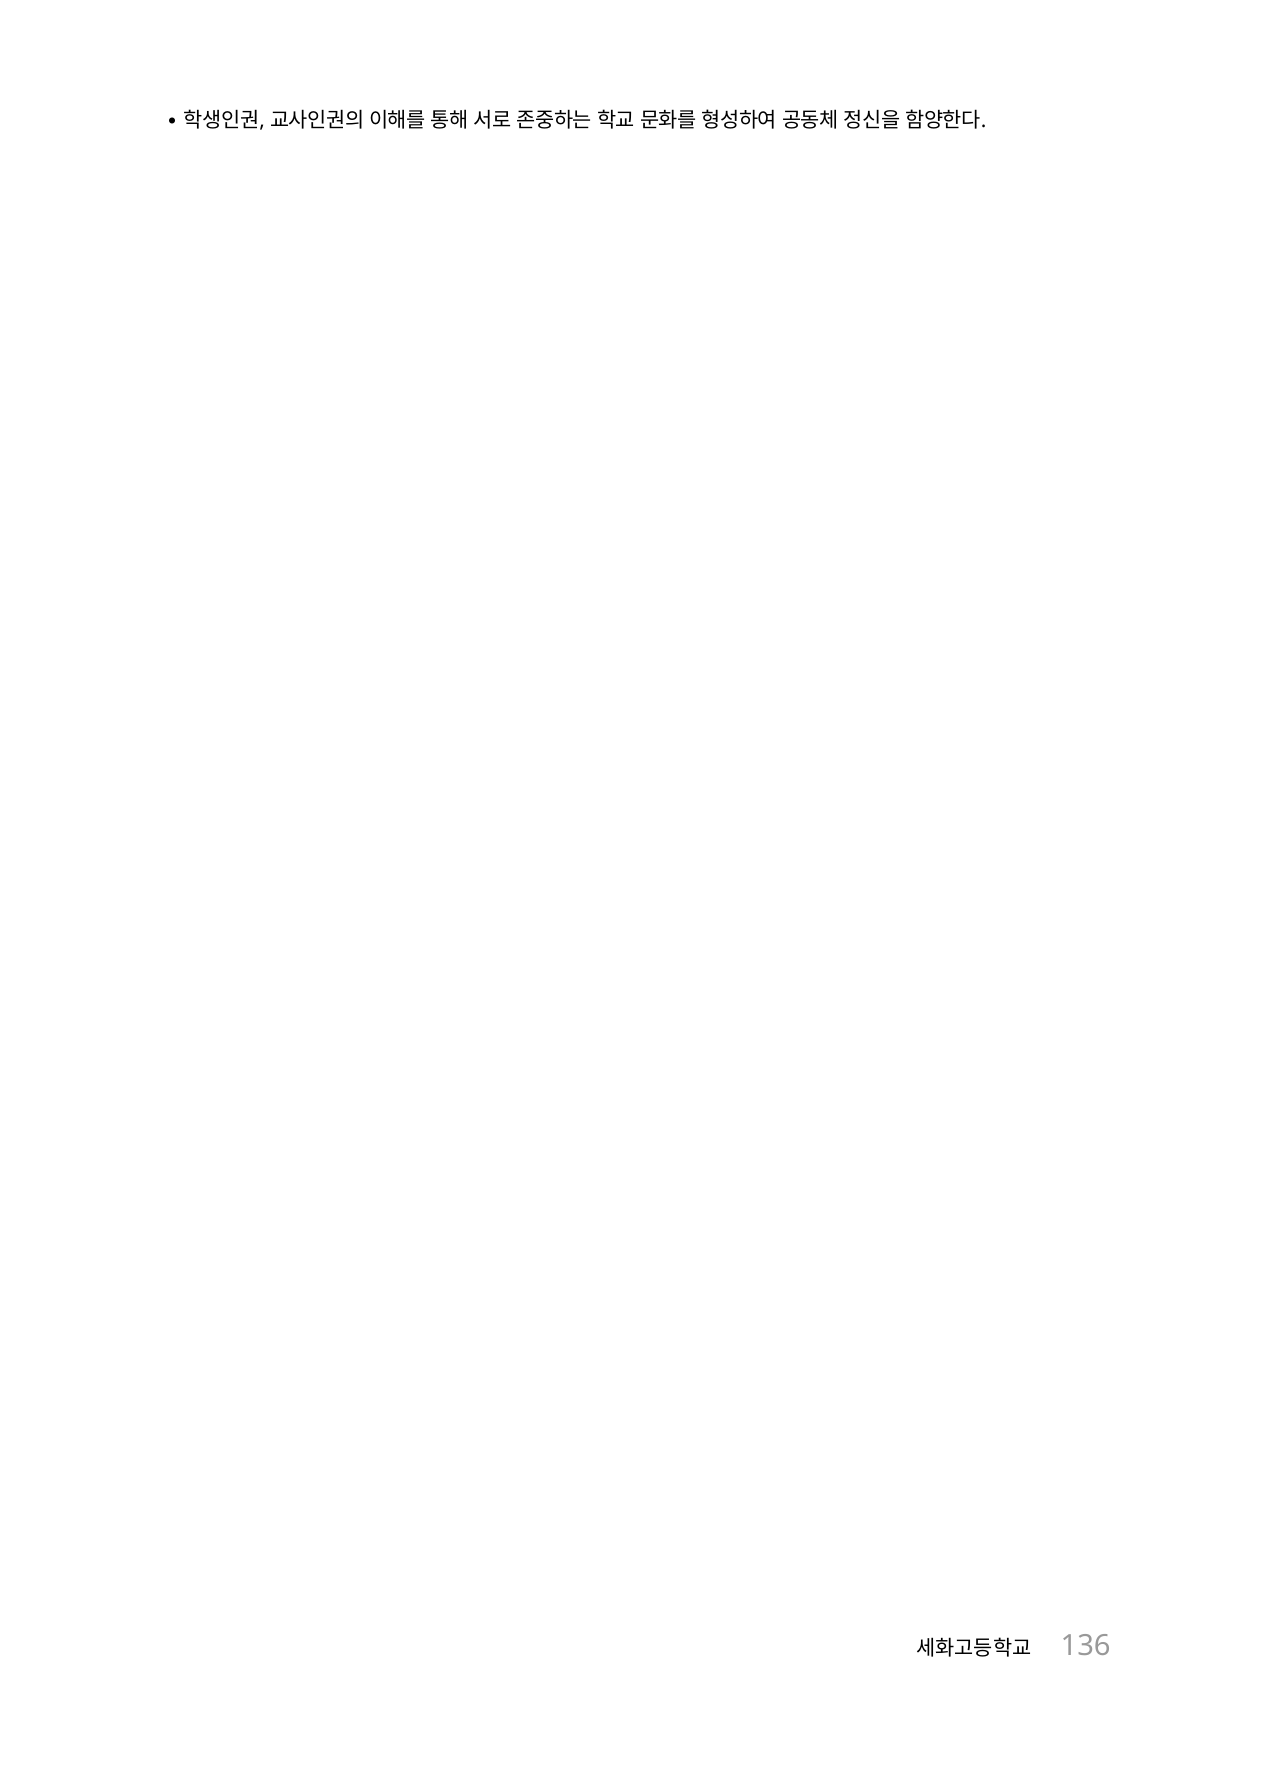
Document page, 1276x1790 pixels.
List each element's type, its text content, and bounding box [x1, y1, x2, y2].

subtitle ∙ 학생인권, 교사인권의 이해를 통해 서로 존중하는 학교 문화를 형성하여 공동체 정신을 함양한다. [165, 103, 1110, 134]
